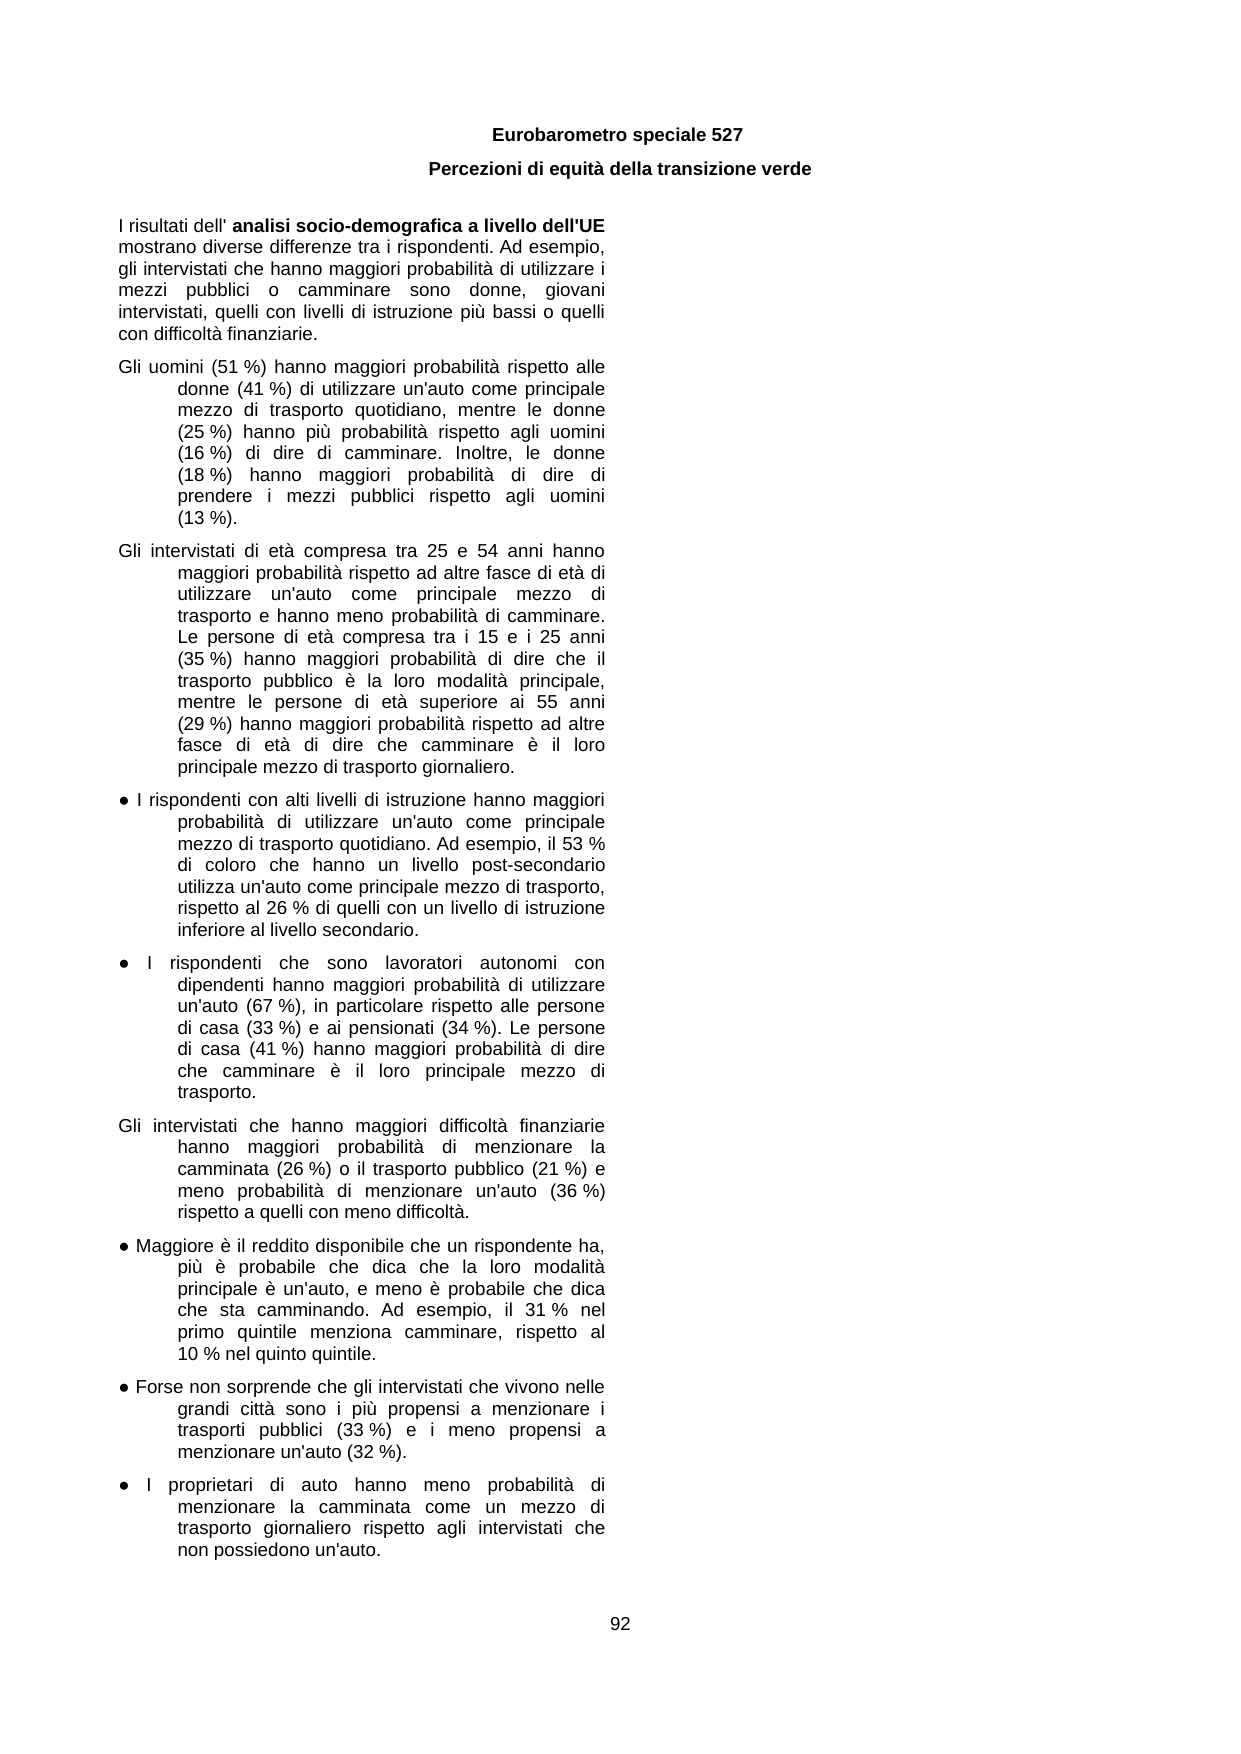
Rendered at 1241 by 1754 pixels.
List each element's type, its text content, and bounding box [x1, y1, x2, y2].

text ● Maggiore è il reddito disponibile che un rispondente ha, più è probabile che dica che la loro modalità principale è un'auto, e meno è probabile che dica che sta camminando. Ad esempio, il 31 % nel primo quintile menziona camminare, rispetto al 10 % nel quinto quintile. [118, 1234, 605, 1364]
text Gli uomini (51 %) hanno maggiori probabilità rispetto alle donne (41 %) di utilizzare un'auto come principale mezzo di trasporto quotidiano, mentre le donne (25 %) hanno più probabilità rispetto agli uomini (16 %) di dire di camminare. Inoltre, le donne (18 %) hanno maggiori probabilità di dire di prendere i mezzi pubblici rispetto agli uomini (13 %). [118, 356, 605, 528]
text I risultati dell' analisi socio-demografica a livello dell'UE mostrano diverse differenze tra i rispondenti. Ad esempio, gli intervistati che hanno maggiori probabilità di utilizzare i mezzi pubblici o camminare sono donne, giovani intervistati, quelli con livelli di istruzione più bassi o quelli con difficoltà finanziarie. [118, 214, 605, 344]
text ● I proprietari di auto hanno meno probabilità di menzionare la camminata come un mezzo di trasporto giornaliero rispetto agli intervistati che non possiedono un'auto. [118, 1474, 605, 1560]
text Gli intervistati di età compresa tra 25 e 54 anni hanno maggiori probabilità rispetto ad altre fasce di età di utilizzare un'auto come principale mezzo di trasporto e hanno meno probabilità di camminare. Le persone di età compresa tra i 15 e i 25 anni (35 %) hanno maggiori probabilità di dire che il trasporto pubblico è la loro modalità principale, mentre le persone di età superiore ai 55 anni (29 %) hanno maggiori probabilità rispetto ad altre fasce di età di dire che camminare è il loro principale mezzo di trasporto giornaliero. [118, 540, 605, 777]
text ● I rispondenti con alti livelli di istruzione hanno maggiori probabilità di utilizzare un'auto come principale mezzo di trasporto quotidiano. Ad esempio, il 53 % di coloro che hanno un livello post-secondario utilizza un'auto come principale mezzo di trasporto, rispetto al 26 % di quelli con un livello di istruzione inferiore al livello secondario. [118, 789, 605, 940]
text ● I rispondenti che sono lavoratori autonomi con dipendenti hanno maggiori probabilità di utilizzare un'auto (67 %), in particolare rispetto alle persone di casa (33 %) e ai pensionati (34 %). Le persone di casa (41 %) hanno maggiori probabilità di dire che camminare è il loro principale mezzo di trasporto. [118, 952, 605, 1103]
text Gli intervistati che hanno maggiori difficoltà finanziarie hanno maggiori probabilità di menzionare la camminata (26 %) o il trasporto pubblico (21 %) e meno probabilità di menzionare un'auto (36 %) rispetto a quelli con meno difficoltà. [118, 1115, 605, 1223]
text ● Forse non sorprende che gli intervistati che vivono nelle grandi città sono i più propensi a menzionare i trasporti pubblici (33 %) e i meno propensi a menzionare un'auto (32 %). [118, 1376, 605, 1462]
